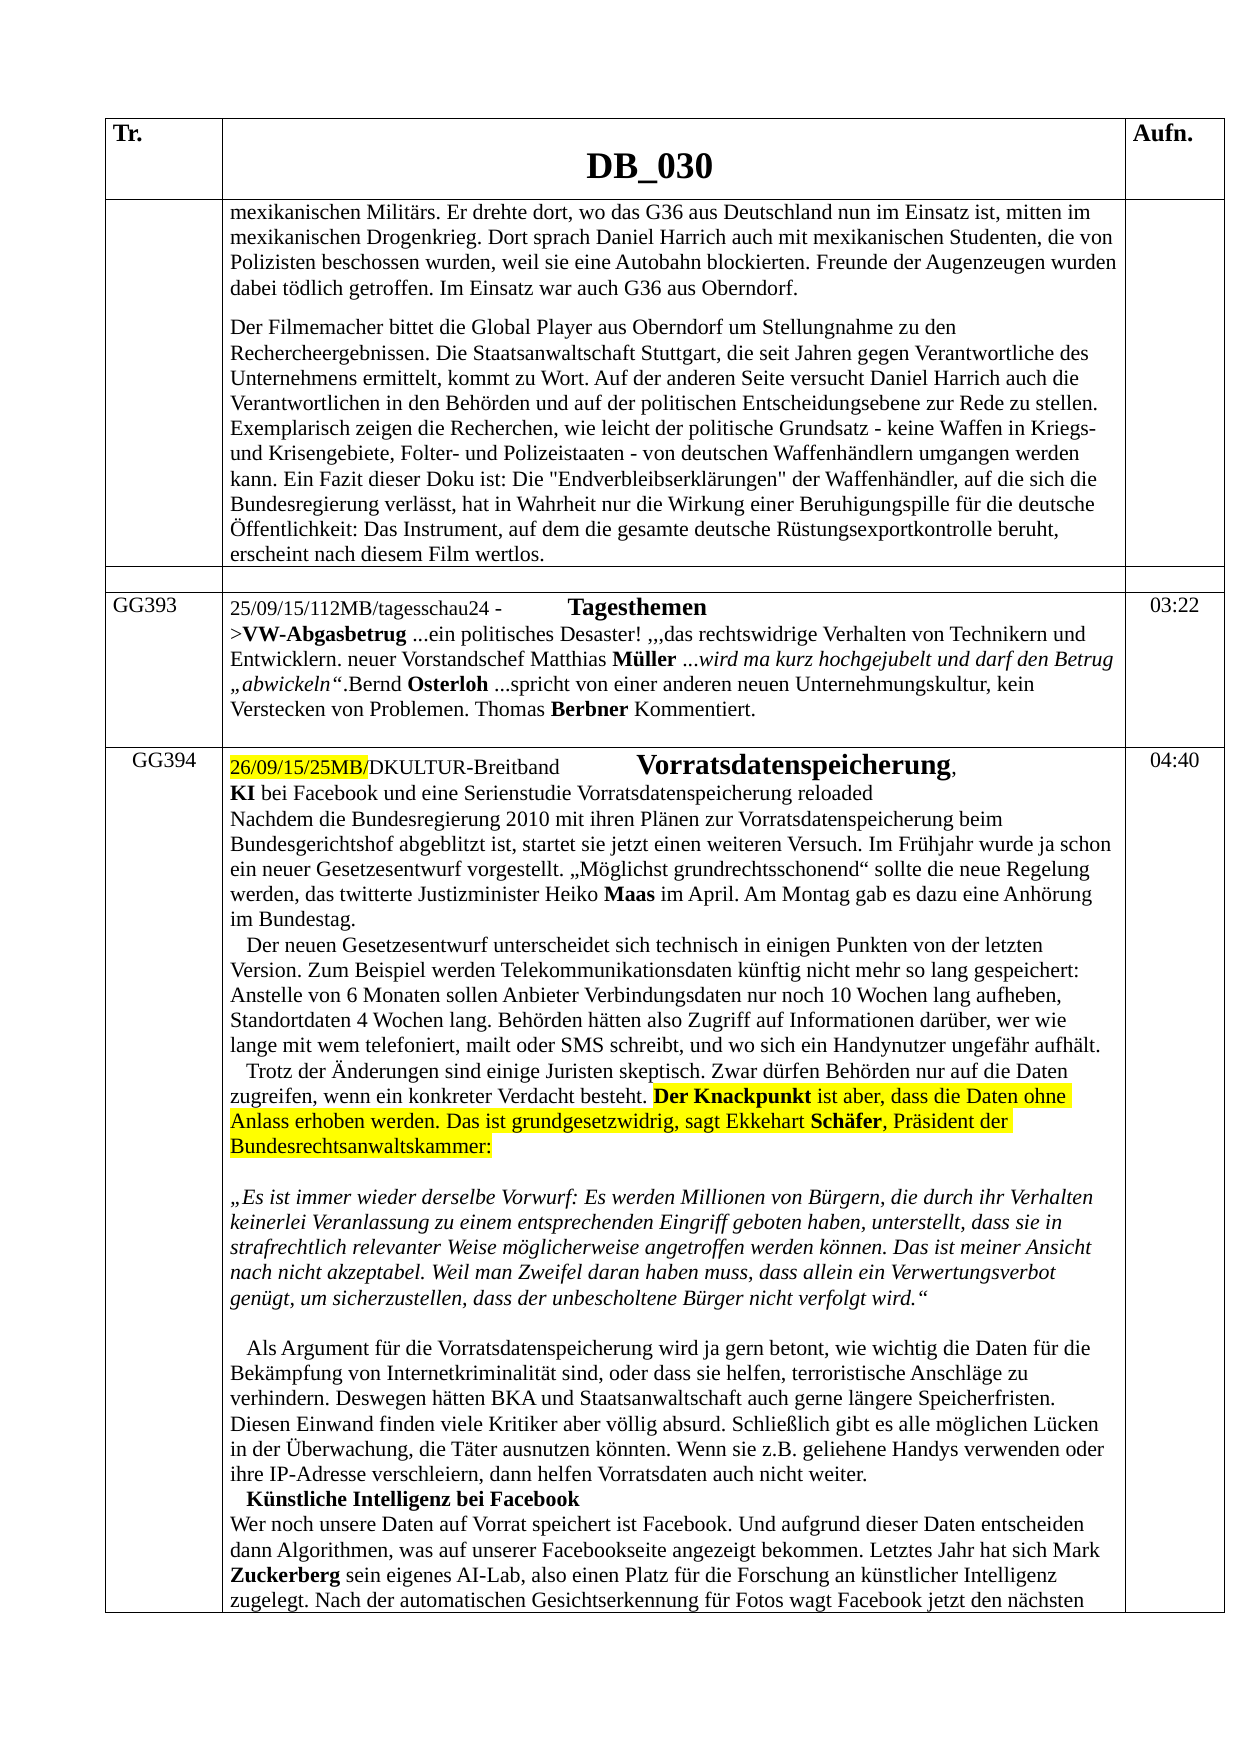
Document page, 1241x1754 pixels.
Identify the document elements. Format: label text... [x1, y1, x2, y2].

table_cell GG393 [106, 593, 222, 747]
table_cell 26/09/15/25MB/DKULTUR-Breitband Vorratsdatenspeicherung, KI bei Facebook und eine Serienstudie Vorratsdatenspeicherung reloaded Nachdem die Bundesregierung 2010 mit ihren Plänen zur Vorratsdatenspeicherung beim Bundesgerichtshof abgeblitzt ist, startet sie jetzt einen weiteren Versuch. Im Frühjahr wurde ja schon ein neuer Gesetzesentwurf vorgestellt. „Möglichst grundrechtsschonend“ sollte die neue Regelung werden, das twitterte Justizminister Heiko Maas im April. Am Montag gab es dazu eine Anhörung im Bundestag. Der neuen Gesetzesentwurf unterscheidet sich technisch in einigen Punkten von der letzten Version. Zum Beispiel werden Telekommunikationsdaten künftig nicht mehr so lang gespeichert: Anstelle von 6 Monaten sollen Anbieter Verbindungsdaten nur noch 10 Wochen lang aufheben, Standortdaten 4 Wochen lang. Behörden hätten also Zugriff auf Informationen darüber, wer wie lange mit wem telefoniert, mailt oder SMS schreibt, und wo sich ein Handynutzer ungefähr aufhält. Trotz der Änderungen sind einige Juristen skeptisch. Zwar dürfen Behörden nur auf die Daten zugreifen, wenn ein konkreter Verdacht besteht. Der Knackpunkt ist aber, dass die Daten ohne Anlass erhoben werden. Das ist grundgesetzwidrig, sagt Ekkehart Schäfer, Präsident der Bundesrechtsanwaltskammer: „Es ist immer wieder derselbe Vorwurf: Es werden Millionen von Bürgern, die durch ihr Verhalten keinerlei Veranlassung zu einem entsprechenden Eingriff geboten haben, unterstellt, dass sie in strafrechtlich relevanter Weise möglicherweise angetroffen werden können. Das ist meiner Ansicht nach nicht akzeptabel. Weil man Zweifel daran haben muss, dass allein ein Verwertungsverbot genügt, um sicherzustellen, dass der unbescholtene Bürger nicht verfolgt wird.“ Als Argument für die Vorratsdatenspeicherung wird ja gern betont, wie wichtig die Daten für die Bekämpfung von Internetkriminalität sind, oder dass sie helfen, terroristische Anschläge zu verhindern. Deswegen hätten BKA und Staatsanwaltschaft auch gerne längere Speicherfristen. Diesen Einwand finden viele Kritiker aber völlig absurd. Schließlich gibt es alle möglichen Lücken in der Überwachung, die Täter ausnutzen könnten. Wenn sie z.B. geliehene Handys verwenden oder ihre IP-Adresse verschleiern, dann helfen Vorratsdaten auch nicht weiter. Künstliche Intelligenz bei Facebook Wer noch unsere Daten auf Vorrat speichert ist Facebook. Und aufgrund dieser Daten entscheiden dann Algorithmen, was auf unserer Facebookseite angezeigt bekommen. Letztes Jahr hat sich Mark Zuckerberg sein eigenes AI-Lab, also einen Platz für die Forschung an künstlicher Intelligenz zugelegt. Nach der automatischen Gesichtserkennung für Fotos wagt Facebook jetzt den nächsten [223, 748, 1125, 1612]
table_header DB_030 [223, 119, 1125, 199]
table_cell 25/09/15/112MB/tagesschau24 - Tagesthemen >VW-Abgasbetrug ...ein politisches Desaster! ,,,das rechtswidrige Verhalten von Technikern und Entwicklern. neuer Vorstandschef Matthias Müller ...wird ma kurz hochgejubelt und darf den Betrug „abwickeln“.Bernd Osterloh ...spricht von einer anderen neuen Unternehmungskultur, kein Verstecken von Problemen. Thomas Berbner Kommentiert. [223, 593, 1125, 747]
table_cell [106, 567, 222, 592]
table_cell 04:40 [1126, 748, 1224, 1612]
table_cell 03:22 [1126, 593, 1224, 747]
table_cell [1126, 200, 1224, 566]
table_header Aufn. [1126, 119, 1224, 199]
table_cell [106, 200, 222, 566]
table_header Tr. [106, 119, 222, 199]
table_cell [1126, 567, 1224, 592]
table_cell [223, 567, 1125, 592]
table_cell mexikanischen Militärs. Er drehte dort, wo das G36 aus Deutschland nun im Einsatz ist, mitten im mexikanischen Drogenkrieg. Dort sprach Daniel Harrich auch mit mexikanischen Studenten, die von Polizisten beschossen wurden, weil sie eine Autobahn blockierten. Freunde der Augenzeugen wurden dabei tödlich getroffen. Im Einsatz war auch G36 aus Oberndorf. Der Filmemacher bittet die Global Player aus Oberndorf um Stellungnahme zu den Rechercheergebnissen. Die Staatsanwaltschaft Stuttgart, die seit Jahren gegen Verantwortliche des Unternehmens ermittelt, kommt zu Wort. Auf der anderen Seite versucht Daniel Harrich auch die Verantwortlichen in den Behörden und auf der politischen Entscheidungsebene zur Rede zu stellen. Exemplarisch zeigen die Recherchen, wie leicht der politische Grundsatz - keine Waffen in Kriegs- und Krisengebiete, Folter- und Polizeistaaten - von deutschen Waffenhändlern umgangen werden kann. Ein Fazit dieser Doku ist: Die "Endverbleibserklärungen" der Waffenhändler, auf die sich die Bundesregierung verlässt, hat in Wahrheit nur die Wirkung einer Beruhigungspille für die deutsche Öffentlichkeit: Das Instrument, auf dem die gesamte deutsche Rüstungsexportkontrolle beruht, erscheint nach diesem Film wertlos. [223, 200, 1125, 566]
table_cell GG394 [106, 748, 222, 1612]
